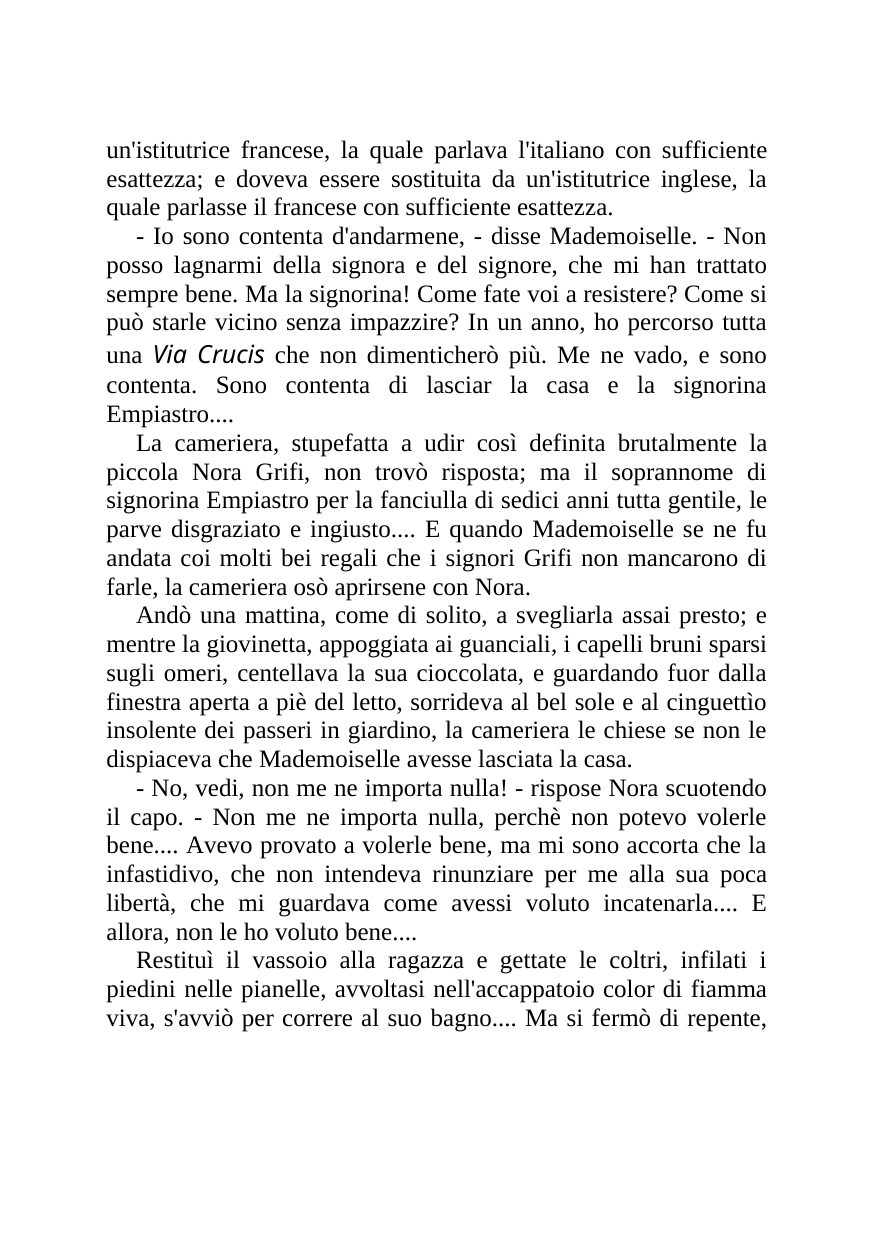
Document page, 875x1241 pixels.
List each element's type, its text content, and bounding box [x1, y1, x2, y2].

text Andò una mattina, come di solito, a svegliarla assai presto; e mentre la giovinetta, appoggiata ai guanciali, i capelli bruni sparsi sugli omeri, centellava la sua cioccolata, e guardando fuor dalla finestra aperta a piè del letto, sorrideva al bel sole e al cinguettìo insolente dei passeri in giardino, la cameriera le chiese se non le dispiaceva che Mademoiselle avesse lasciata la casa. [106, 600, 768, 773]
text La cameriera, stupefatta a udir così definita brutalmente la piccola Nora Grifi, non trovò risposta; ma il soprannome di signorina Empiastro per la fanciulla di sedici anni tutta gentile, le parve disgraziato e ingiusto.... E quando Mademoiselle se ne fu andata coi molti bei regali che i signori Grifi non mancarono di farle, la cameriera osò aprirsene con Nora. [106, 428, 768, 600]
text - Io sono contenta d'andarmene, - disse Mademoiselle. - Non posso lagnarmi della signora e del signore, che mi han trattato sempre bene. Ma la signorina! Come fate voi a resistere? Come si può starle vicino senza impazzire? In un anno, ho percorso tutta una Via Crucis che non dimenticherò più. Me ne vado, e sono contenta. Sono contenta di lasciar la casa e la signorina Empiastro.... [106, 221, 768, 428]
text - No, vedi, non me ne importa nulla! - rispose Nora scuotendo il capo. - Non me ne importa nulla, perchè non potevo volerle bene.... Avevo provato a volerle bene, ma mi sono accorta che la infastidivo, che non intendeva rinunziare per me alla sua poca libertà, che mi guardava come avessi voluto incatenarla.... E allora, non le ho voluto bene.... [106, 773, 768, 945]
text Restituì il vassoio alla ragazza e gettate le coltri, infilati i piedini nelle pianelle, avvoltasi nell'accappatoio color di fiamma viva, s'avviò per correre al suo bagno.... Ma si fermò di repente, [106, 945, 768, 1032]
text un'istitutrice francese, la quale parlava l'italiano con sufficiente esattezza; e doveva essere sostituita da un'istitutrice inglese, la quale parlasse il francese con sufficiente esattezza. [106, 135, 768, 221]
